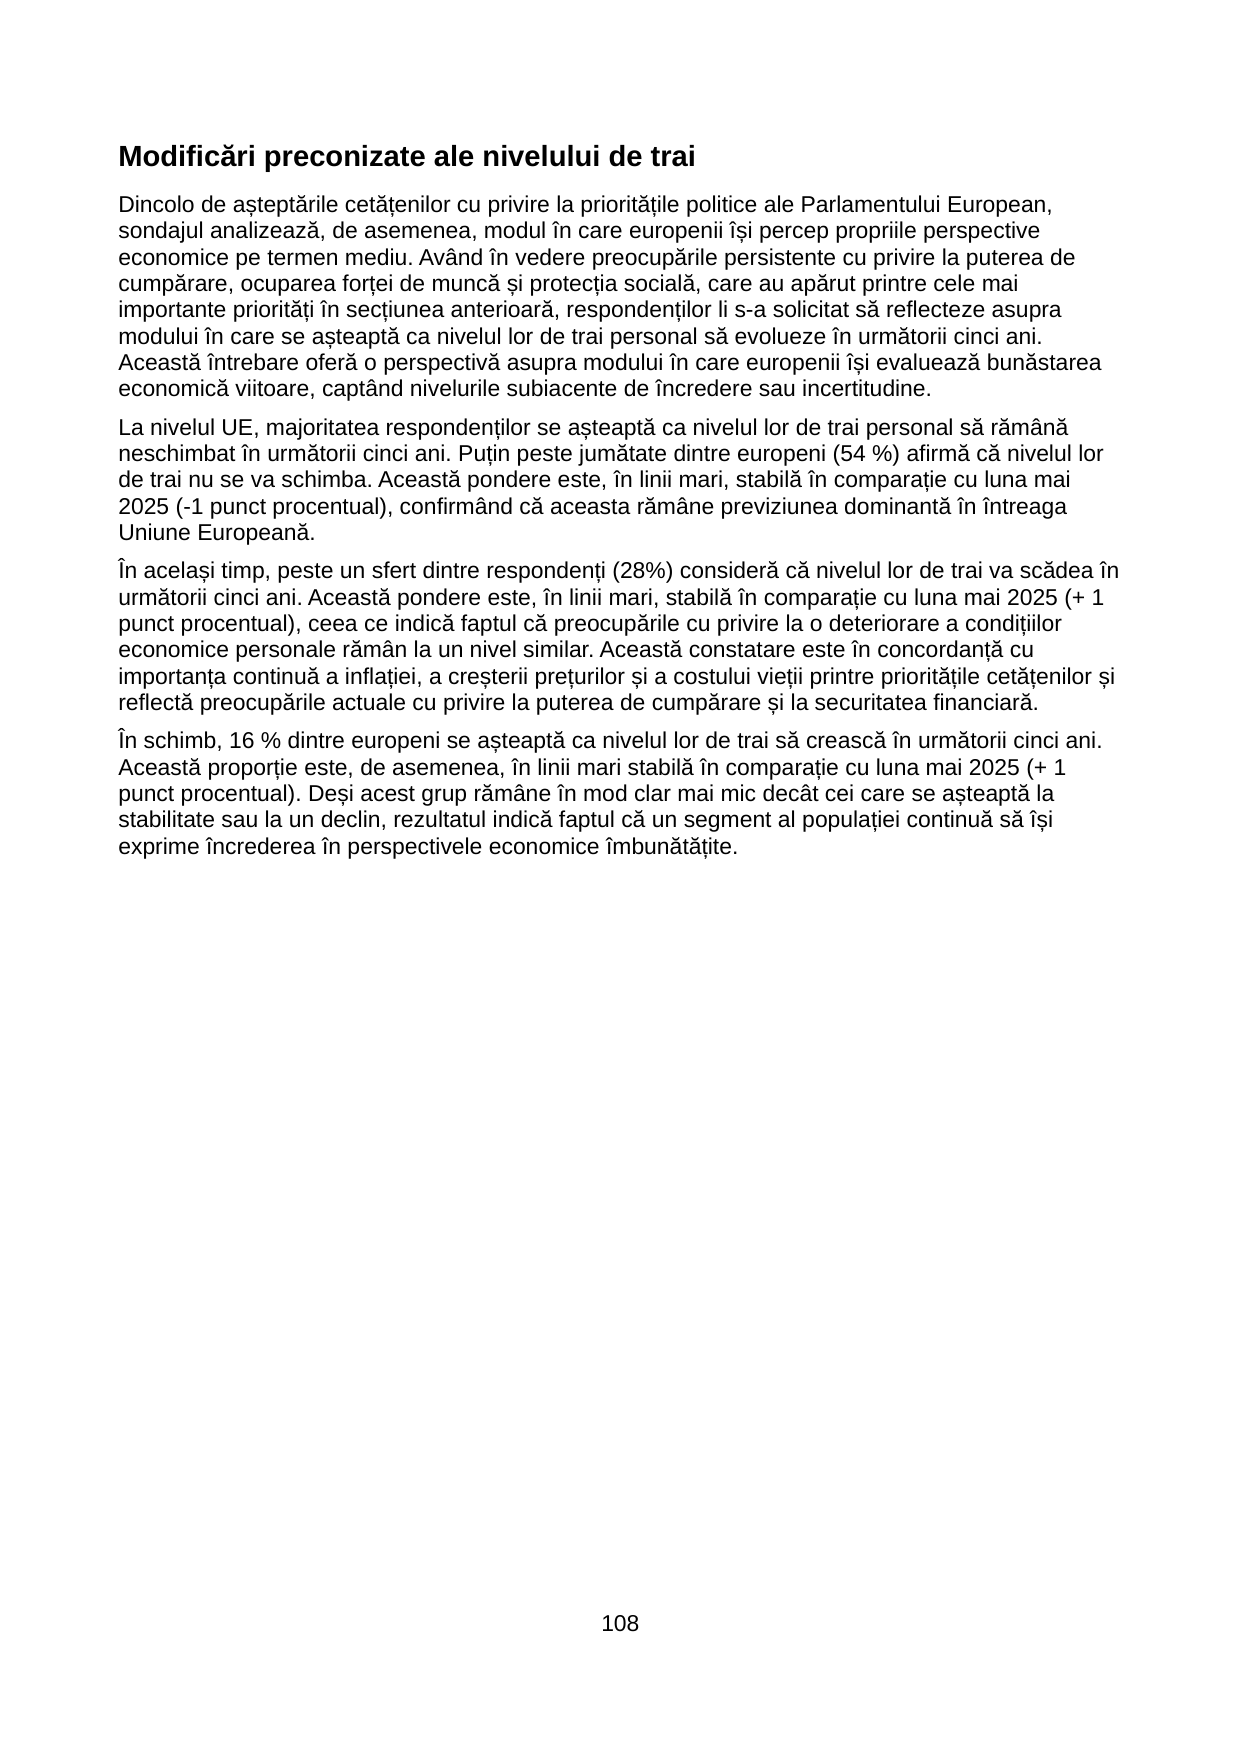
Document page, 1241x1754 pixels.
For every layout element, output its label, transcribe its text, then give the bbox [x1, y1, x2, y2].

subtitle Modificări preconizate ale nivelului de trai [118, 139, 1122, 172]
text În schimb, 16 % dintre europeni se așteaptă ca nivelul lor de trai să crească în următorii cinci ani. Această proporție este, de asemenea, în linii mari stabilă în comparație cu luna mai 2025 (+ 1 punct procentual). Deși acest grup rămâne în mod clar mai mic decât cei care se așteaptă la stabilitate sau la un declin, rezultatul indică faptul că un segment al populației continuă să își exprime încrederea în perspectivele economice îmbunătățite. [118, 727, 1122, 859]
text În același timp, peste un sfert dintre respondenți (28%) consideră că nivelul lor de trai va scădea în următorii cinci ani. Această pondere este, în linii mari, stabilă în comparație cu luna mai 2025 (+ 1 punct procentual), ceea ce indică faptul că preocupările cu privire la o deteriorare a condițiilor economice personale rămân la un nivel similar. Această constatare este în concordanță cu importanța continuă a inflației, a creșterii prețurilor și a costului vieții printre prioritățile cetățenilor și reflectă preocupările actuale cu privire la puterea de cumpărare și la securitatea financiară. [118, 557, 1122, 715]
text La nivelul UE, majoritatea respondenților se așteaptă ca nivelul lor de trai personal să rămână neschimbat în următorii cinci ani. Puțin peste jumătate dintre europeni (54 %) afirmă că nivelul lor de trai nu se va schimba. Această pondere este, în linii mari, stabilă în comparație cu luna mai 2025 (-1 punct procentual), confirmând că aceasta rămâne previziunea dominantă în întreaga Uniune Europeană. [118, 414, 1122, 545]
text Dincolo de așteptările cetățenilor cu privire la prioritățile politice ale Parlamentului European, sondajul analizează, de asemenea, modul în care europenii își percep propriile perspective economice pe termen mediu. Având în vedere preocupările persistente cu privire la puterea de cumpărare, ocuparea forței de muncă și protecția socială, care au apărut printre cele mai importante priorități în secțiunea anterioară, respondenților li s-a solicitat să reflecteze asupra modului în care se așteaptă ca nivelul lor de trai personal să evolueze în următorii cinci ani. Această întrebare oferă o perspectivă asupra modului în care europenii își evaluează bunăstarea economică viitoare, captând nivelurile subiacente de încredere sau incertitudine. [118, 191, 1122, 402]
